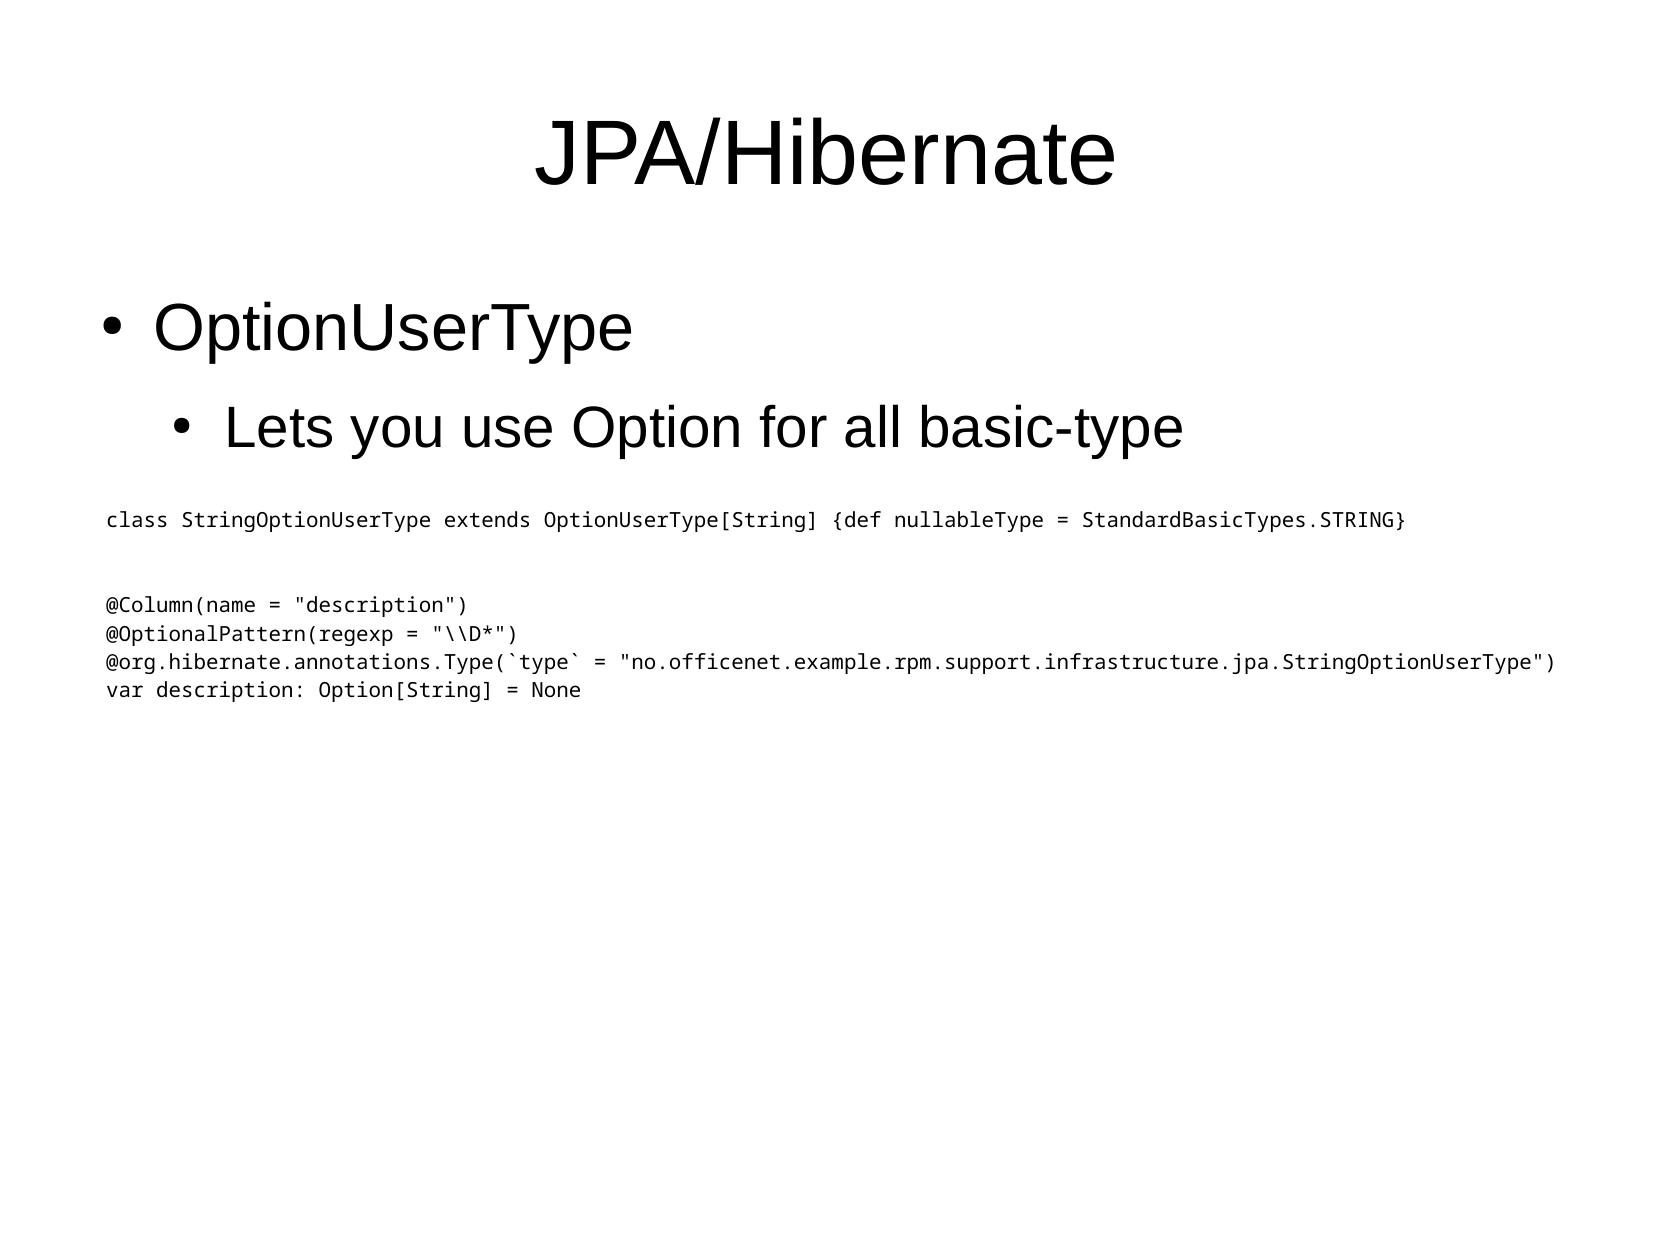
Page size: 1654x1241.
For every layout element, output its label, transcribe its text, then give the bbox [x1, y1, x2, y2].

title JPA/Hibernate [82, 49, 1571, 257]
list OptionUserType Lets you use Option for all basic-type [82, 290, 1571, 473]
text_box class StringOptionUserType extends OptionUserType[String] {def nullableType = StandardBasicTypes.STRING} @Column(name = "description") @OptionalPattern(regexp = "\\D*") @org.hibernate.annotations.Type(`type` = "no.officenet.example.rpm.support.infrastructure.jpa.StringOptionUserType") var description: Option[String] = None [91, 498, 1571, 683]
